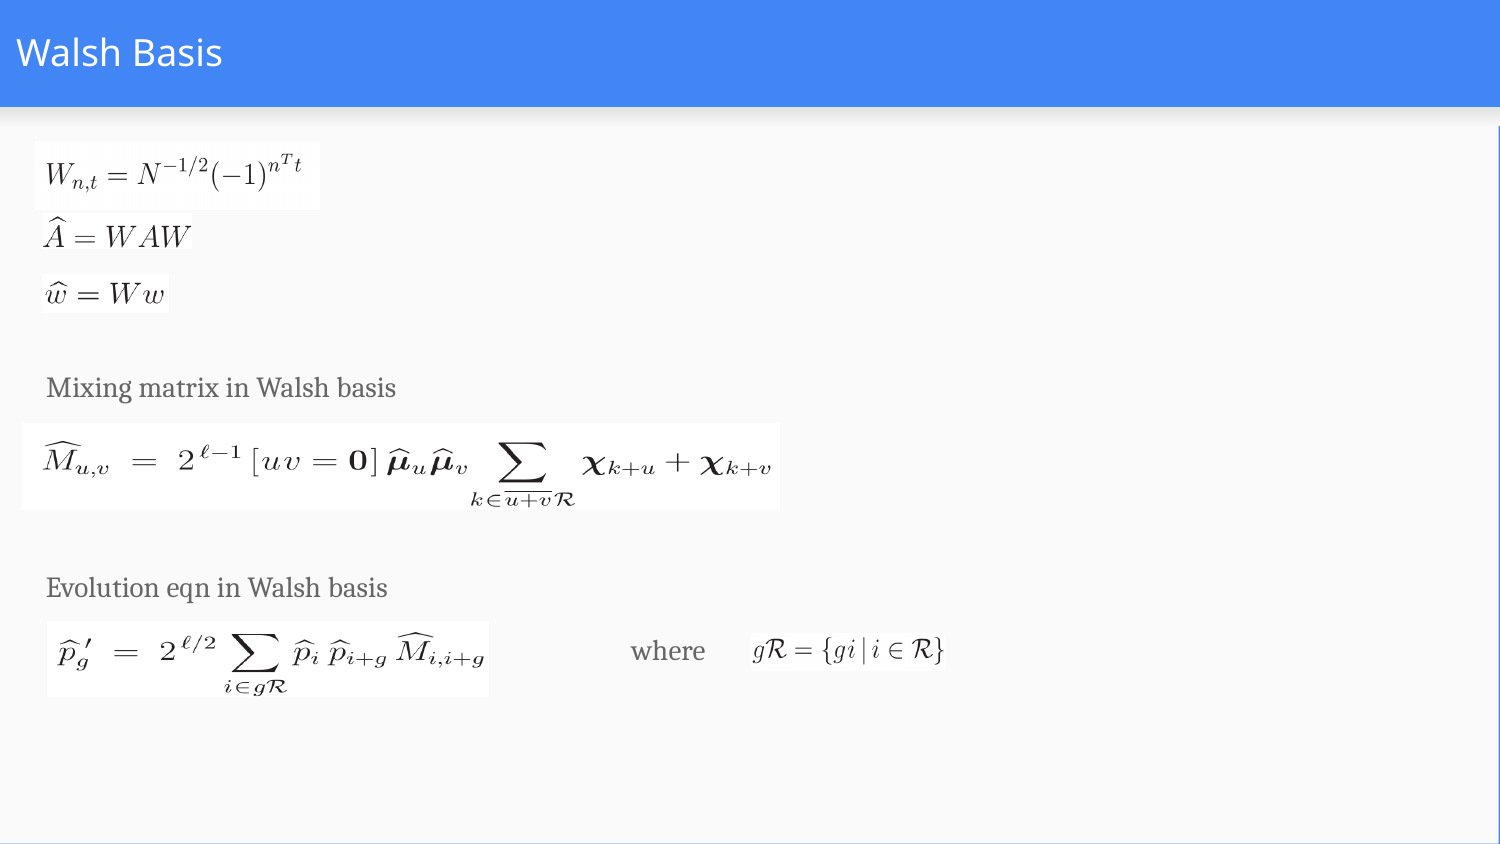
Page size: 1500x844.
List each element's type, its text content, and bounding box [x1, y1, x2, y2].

title Walsh Basis [16, 2, 1464, 102]
picture [35, 141, 320, 210]
text_box Evolution eqn in Walsh basis [31, 563, 479, 614]
picture [47, 621, 489, 697]
picture [750, 633, 946, 671]
text_box where [616, 626, 737, 676]
picture [42, 274, 169, 313]
picture [43, 213, 192, 249]
text_box Mixing matrix in Walsh basis [31, 363, 479, 413]
picture [22, 423, 780, 510]
